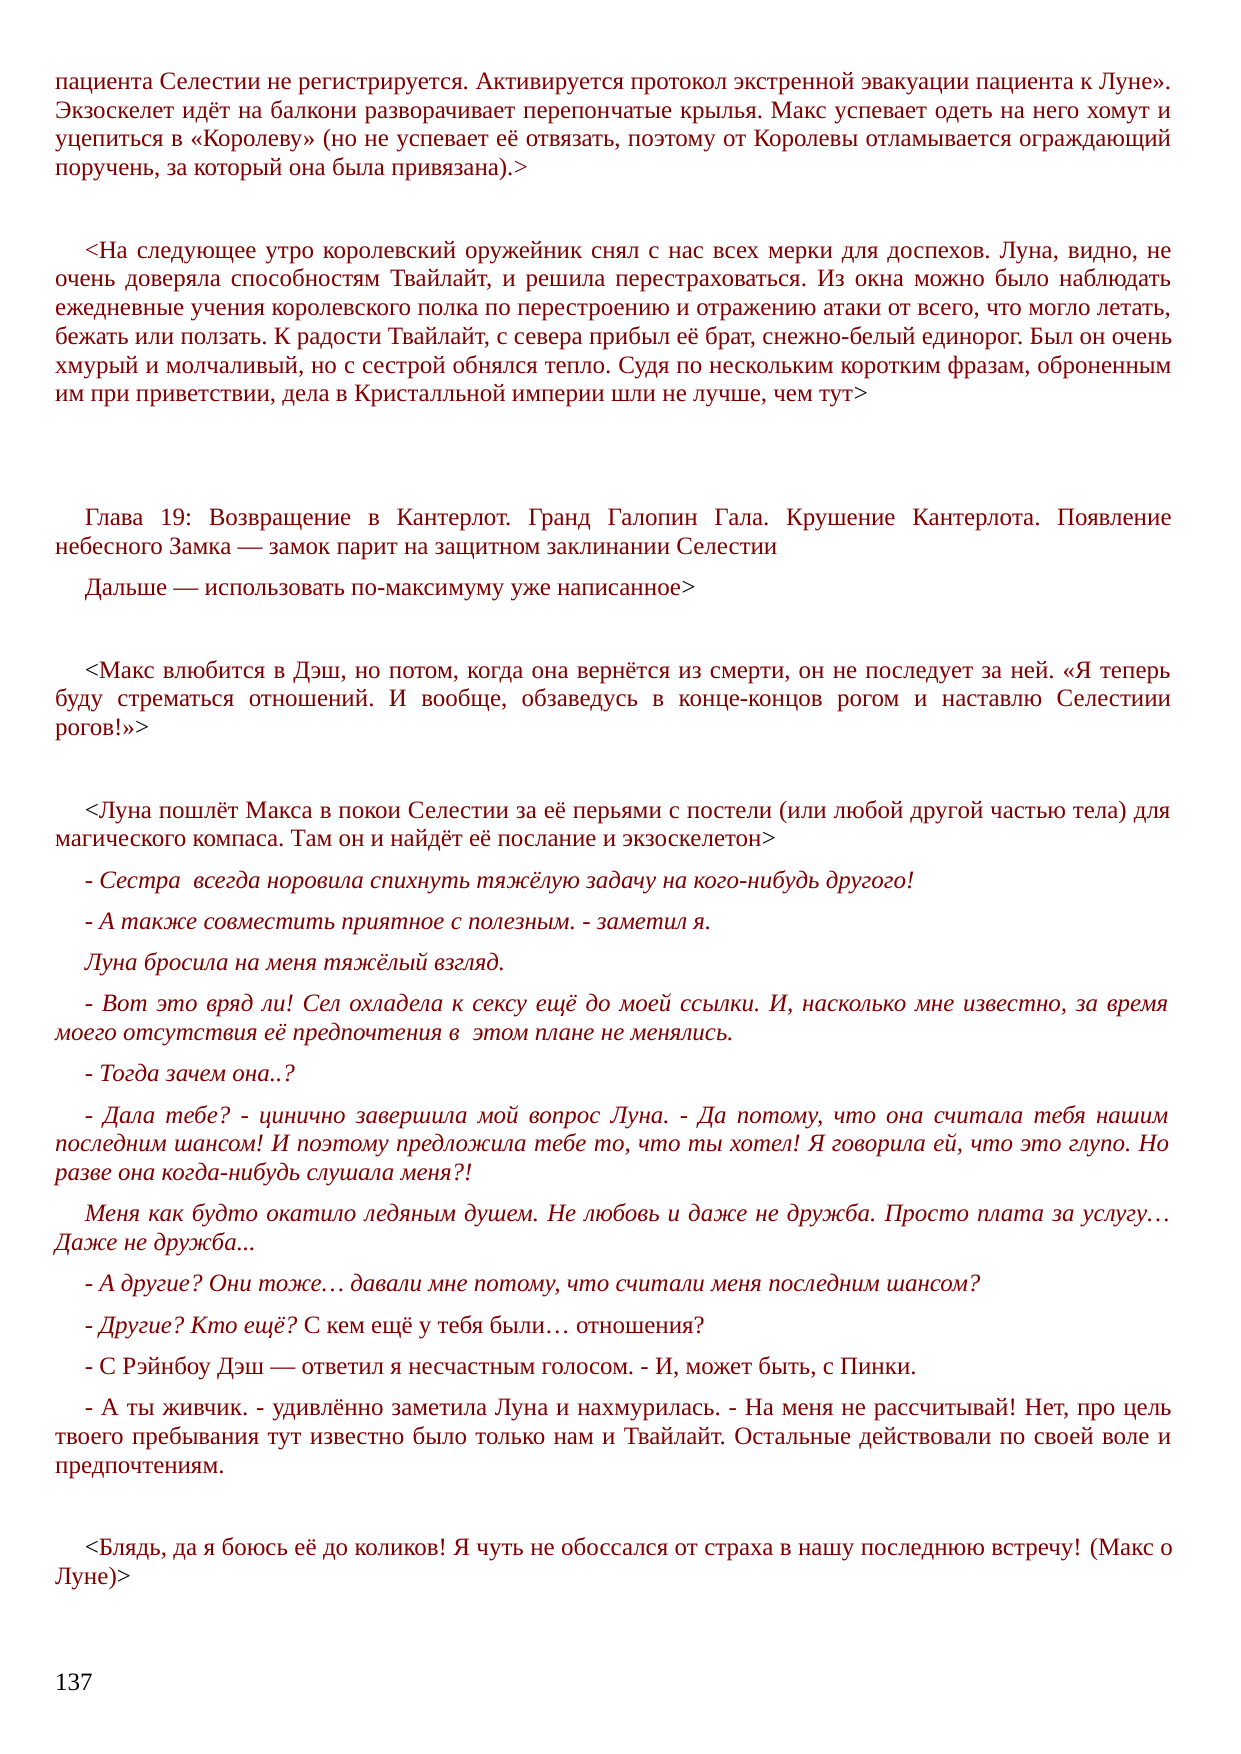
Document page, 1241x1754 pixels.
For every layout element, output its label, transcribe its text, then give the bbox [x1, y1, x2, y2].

text - А ты живчик. - удивлённо заметила Луна и нахмурилась. - На меня не рассчитывай! Нет, про цель твоего пребывания тут известно было только нам и Твайлайт. Остальные действовали по своей воле и предпочтениям. [55, 1392, 1173, 1478]
text - А также совместить приятное с полезным. - заметил я. [55, 906, 1173, 935]
text пациента Селестии не регистрируется. Активируется протокол экстренной эвакуации пациента к Луне». Экзоскелет идёт на балкони разворачивает перепончатые крылья. Макс успевает одеть на него хомут и уцепиться в «Королеву» (но не успевает её отвязать, поэтому от Королевы отламывается ограждающий поручень, за который она была привязана).> [55, 66, 1173, 181]
text Дальше — использовать по-максимуму уже написанное> [55, 572, 1173, 601]
text <Макс влюбится в Дэш, но потом, когда она вернётся из смерти, он не последует за ней. «Я теперь буду стрематься отношений. И вообще, обзаведусь в конце-концов рогом и наставлю Селестиии рогов!»> [55, 655, 1173, 741]
text <Луна пошлёт Макса в покои Селестии за её перьями с постели (или любой другой частью тела) для магического компаса. Там он и найдёт её послание и экзоскелетон> [55, 795, 1173, 852]
text Меня как будто окатило ледяным душем. Не любовь и даже не дружба. Просто плата за услугу… Даже не дружба... [55, 1198, 1173, 1256]
text Глава 19: Возвращение в Кантерлот. Гранд Галопин Гала. Крушение Кантерлота. Появление небесного Замка — замок парит на защитном заклинании Селестии [55, 502, 1173, 560]
text - С Рэйнбоу Дэш — ответил я несчастным голосом. - И, может быть, с Пинки. [55, 1351, 1173, 1380]
text - Сестра всегда норовила спихнуть тяжёлую задачу на кого-нибудь другого! [55, 865, 1173, 893]
text - Вот это вряд ли! Сел охладела к сексу ещё до моей ссылки. И, насколько мне известно, за время моего отсутствия её предпочтения в этом плане не менялись. [55, 988, 1173, 1046]
text - Другие? Кто ещё? С кем ещё у тебя были… отношения? [55, 1310, 1173, 1338]
text <Блядь, да я боюсь её до коликов! Я чуть не обоссался от страха в нашу последнюю встречу! (Макс о Луне)> [55, 1532, 1173, 1590]
text Луна бросила на меня тяжёлый взгляд. [55, 947, 1173, 976]
text <На следующее утро королевский оружейник снял с нас всех мерки для доспехов. Луна, видно, не очень доверяла способностям Твайлайт, и решила перестраховаться. Из окна можно было наблюдать ежедневные учения королевского полка по перестроению и отражению атаки от всего, что могло летать, бежать или ползать. К радости Твайлайт, с севера прибыл её брат, снежно-белый единорог. Был он очень хмурый и молчаливый, но с сестрой обнялся тепло. Судя по нескольким коротким фразам, оброненным им при приветствии, дела в Кристалльной империи шли не лучше, чем тут> [55, 235, 1173, 407]
text - Тогда зачем она..? [55, 1058, 1173, 1087]
text - А другие? Они тоже… давали мне потому, что считали меня последним шансом? [55, 1268, 1173, 1297]
text - Дала тебе? - цинично завершила мой вопрос Луна. - Да потому, что она считала тебя нашим последним шансом! И поэтому предложила тебе то, что ты хотел! Я говорила ей, что это глупо. Но разве она когда-нибудь слушала меня?! [55, 1100, 1173, 1186]
